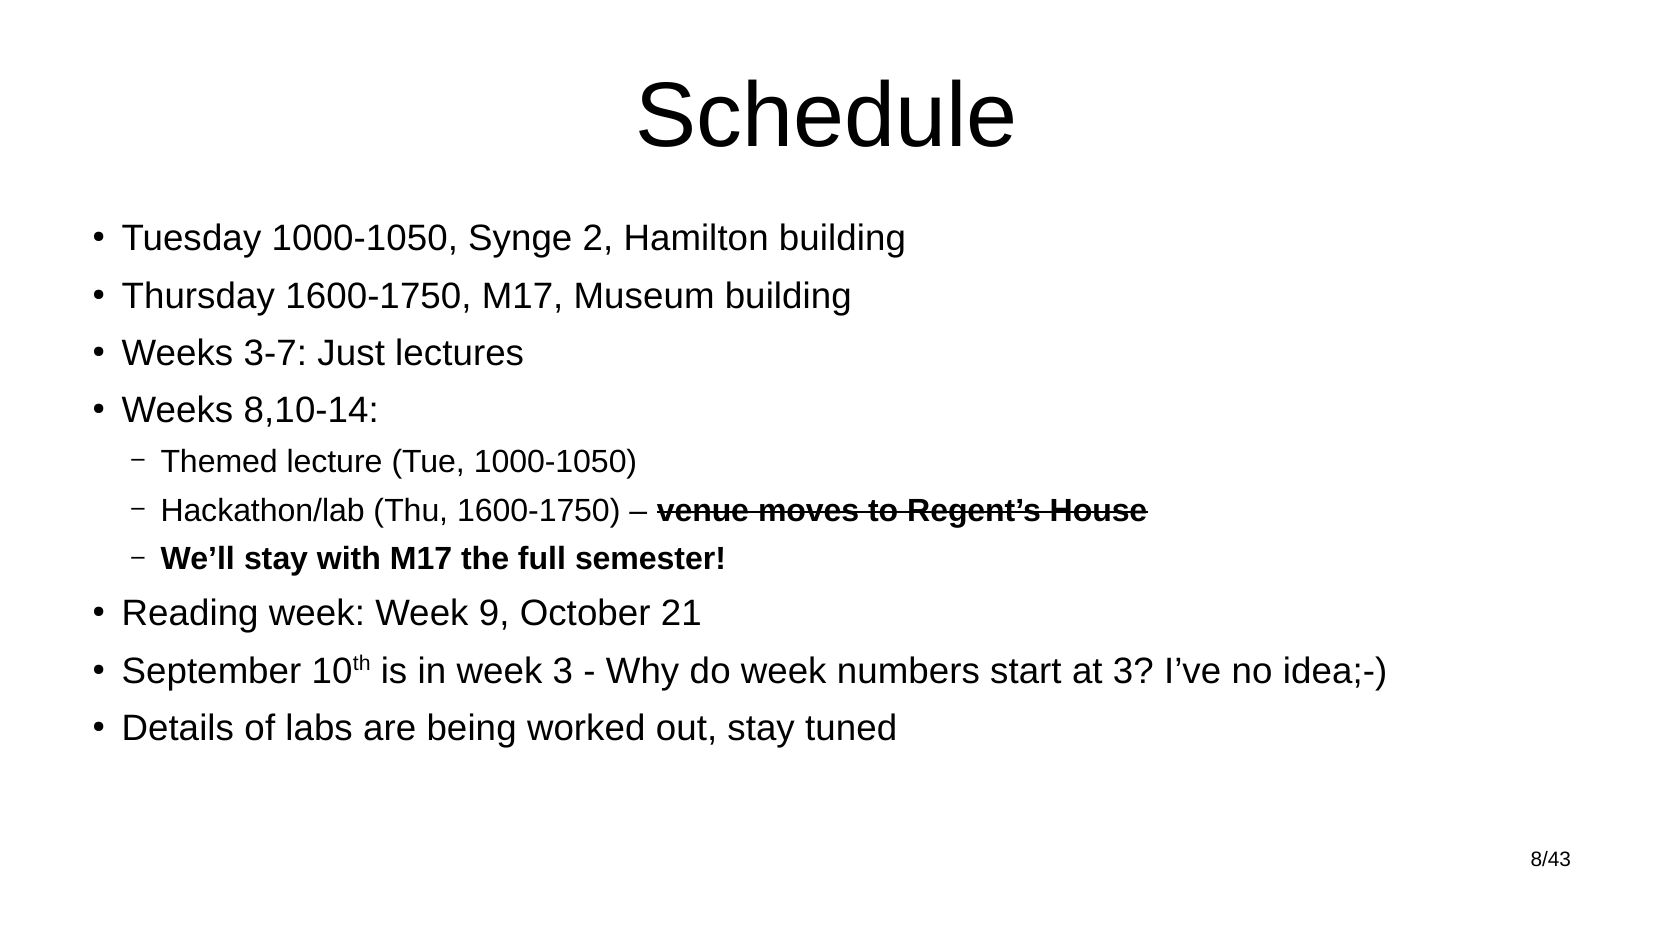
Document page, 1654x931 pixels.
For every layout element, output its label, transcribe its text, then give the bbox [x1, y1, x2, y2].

title Schedule [82, 37, 1571, 193]
list Tuesday 1000-1050, Synge 2, Hamilton building Thursday 1600-1750, M17, Museum building Weeks 3-7: Just lectures Weeks 8,10-14: Themed lecture (Tue, 1000-1050) Hackathon/lab (Thu, 1600-1750) – venue moves to Regent’s House We’ll stay with M17 the full semester! Reading week: Week 9, October 21 September 10th is in week 3 - Why do week numbers start at 3? I’ve no idea;-) Details of labs are being worked out, stay tuned [82, 217, 1571, 758]
